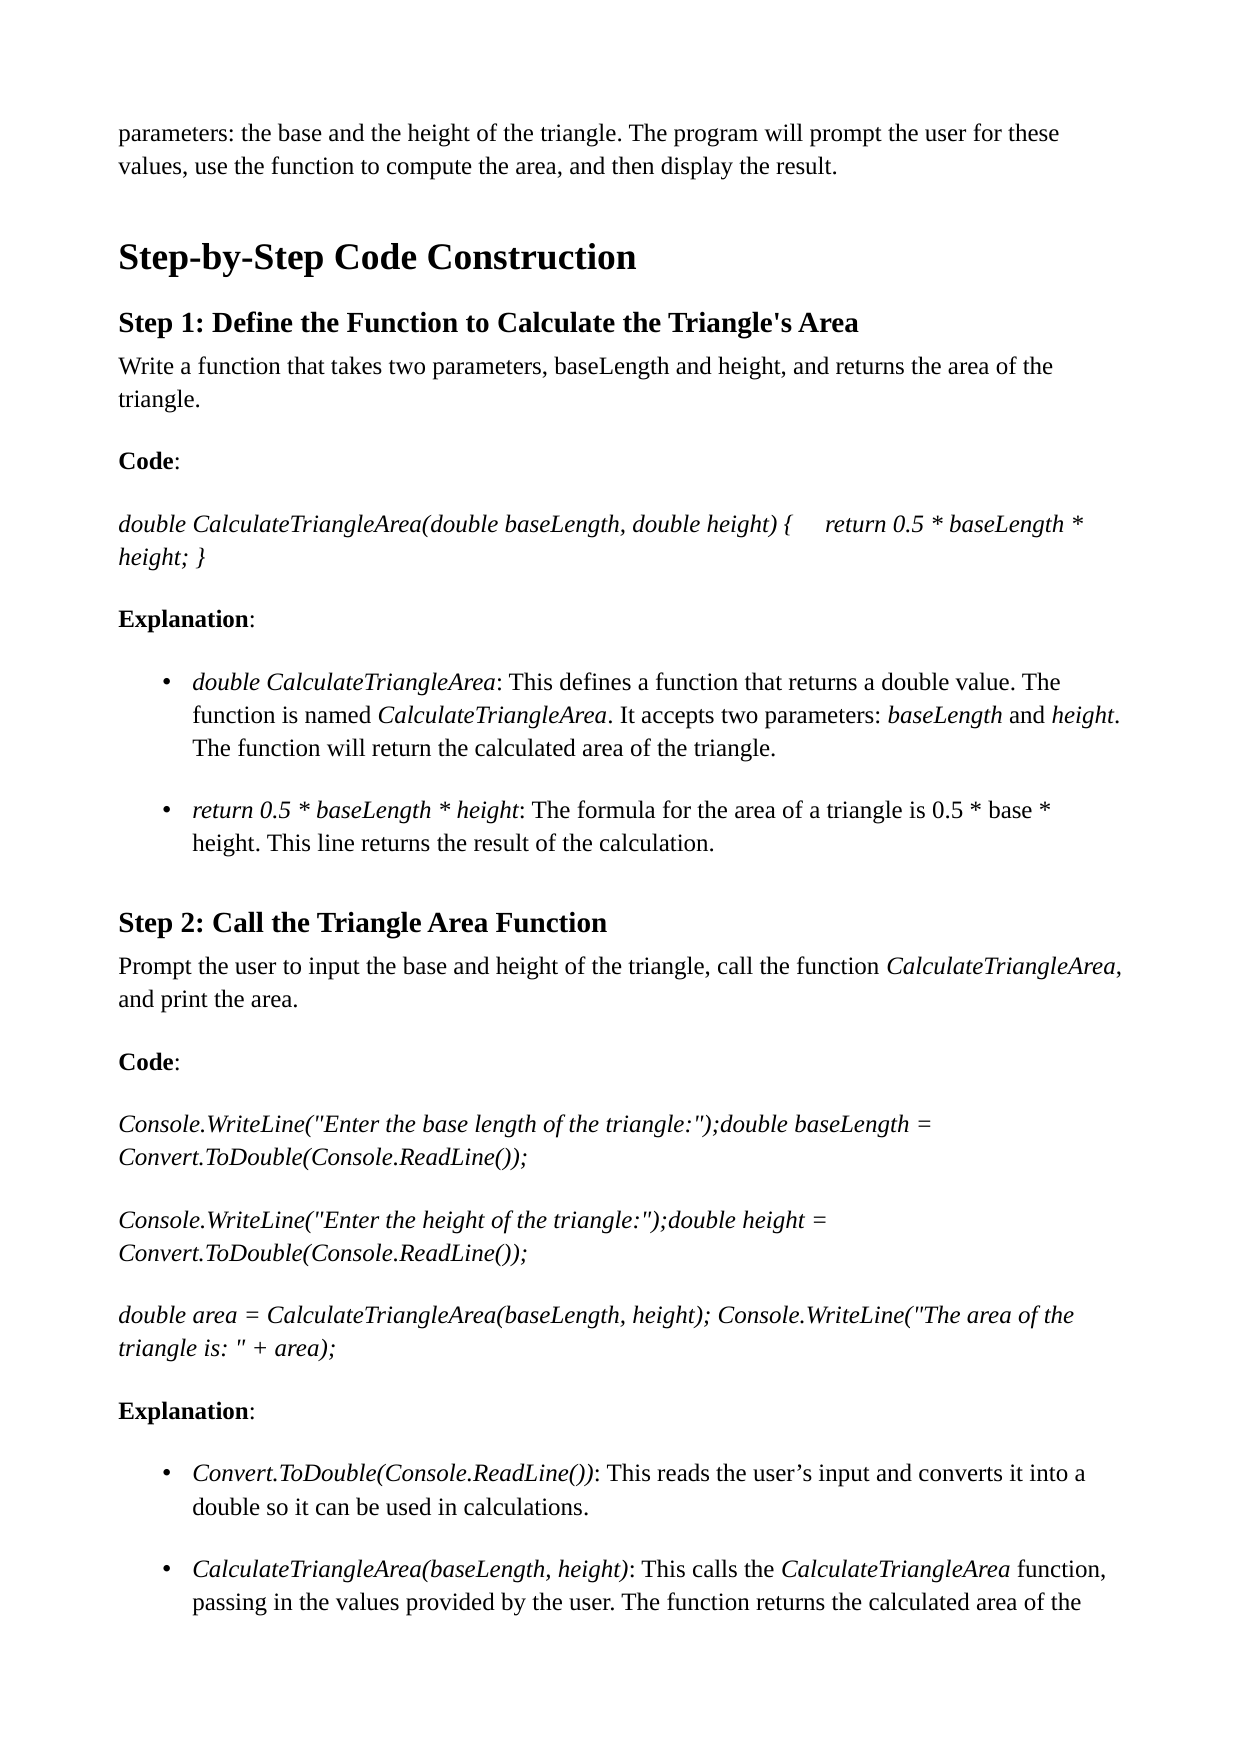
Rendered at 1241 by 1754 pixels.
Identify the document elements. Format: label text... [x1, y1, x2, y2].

subtitle Step 1: Define the Function to Calculate the Triangle's Area [118, 305, 1122, 338]
text Code: [118, 1047, 1122, 1076]
text Console.WriteLine("Enter the height of the triangle:");double height = Convert.ToDouble(Console.ReadLine()); [118, 1205, 1122, 1267]
text Prompt the user to input the base and height of the triangle, call the function CalculateTriangleArea, and print the area. [118, 951, 1122, 1013]
list CalculateTriangleArea(baseLength, height): This calls the CalculateTriangleArea function, passing in the values provided by the user. The function returns the calculated area of the [162, 1554, 1122, 1616]
list double CalculateTriangleArea: This defines a function that returns a double value. The function is named CalculateTriangleArea. It accepts two parameters: baseLength and height. The function will return the calculated area of the triangle. [162, 667, 1122, 762]
text double area = CalculateTriangleArea(baseLength, height); Console.WriteLine("The area of the triangle is: " + area); [118, 1301, 1122, 1362]
text double CalculateTriangleArea(double baseLength, double height) { return 0.5 * baseLength * height; } [118, 509, 1122, 571]
text Console.WriteLine("Enter the base length of the triangle:");double baseLength = Convert.ToDouble(Console.ReadLine()); [118, 1109, 1122, 1171]
text Write a function that takes two parameters, baseLength and height, and returns the area of the triangle. [118, 351, 1122, 412]
text Code: [118, 446, 1122, 475]
text Explanation: [118, 1396, 1122, 1425]
subtitle Step 2: Call the Triangle Area Function [118, 905, 1122, 939]
subtitle Step-by-Step Code Construction [118, 234, 1122, 278]
list return 0.5 * baseLength * height: The formula for the area of a triangle is 0.5 * base * height. This line returns the result of the calculation. [162, 795, 1122, 857]
text parameters: the base and the height of the triangle. The program will prompt the user for these values, use the function to compute the area, and then display the result. [118, 118, 1122, 180]
text Explanation: [118, 604, 1122, 633]
list Convert.ToDouble(Console.ReadLine()): This reads the user’s input and converts it into a double so it can be used in calculations. [162, 1458, 1122, 1520]
